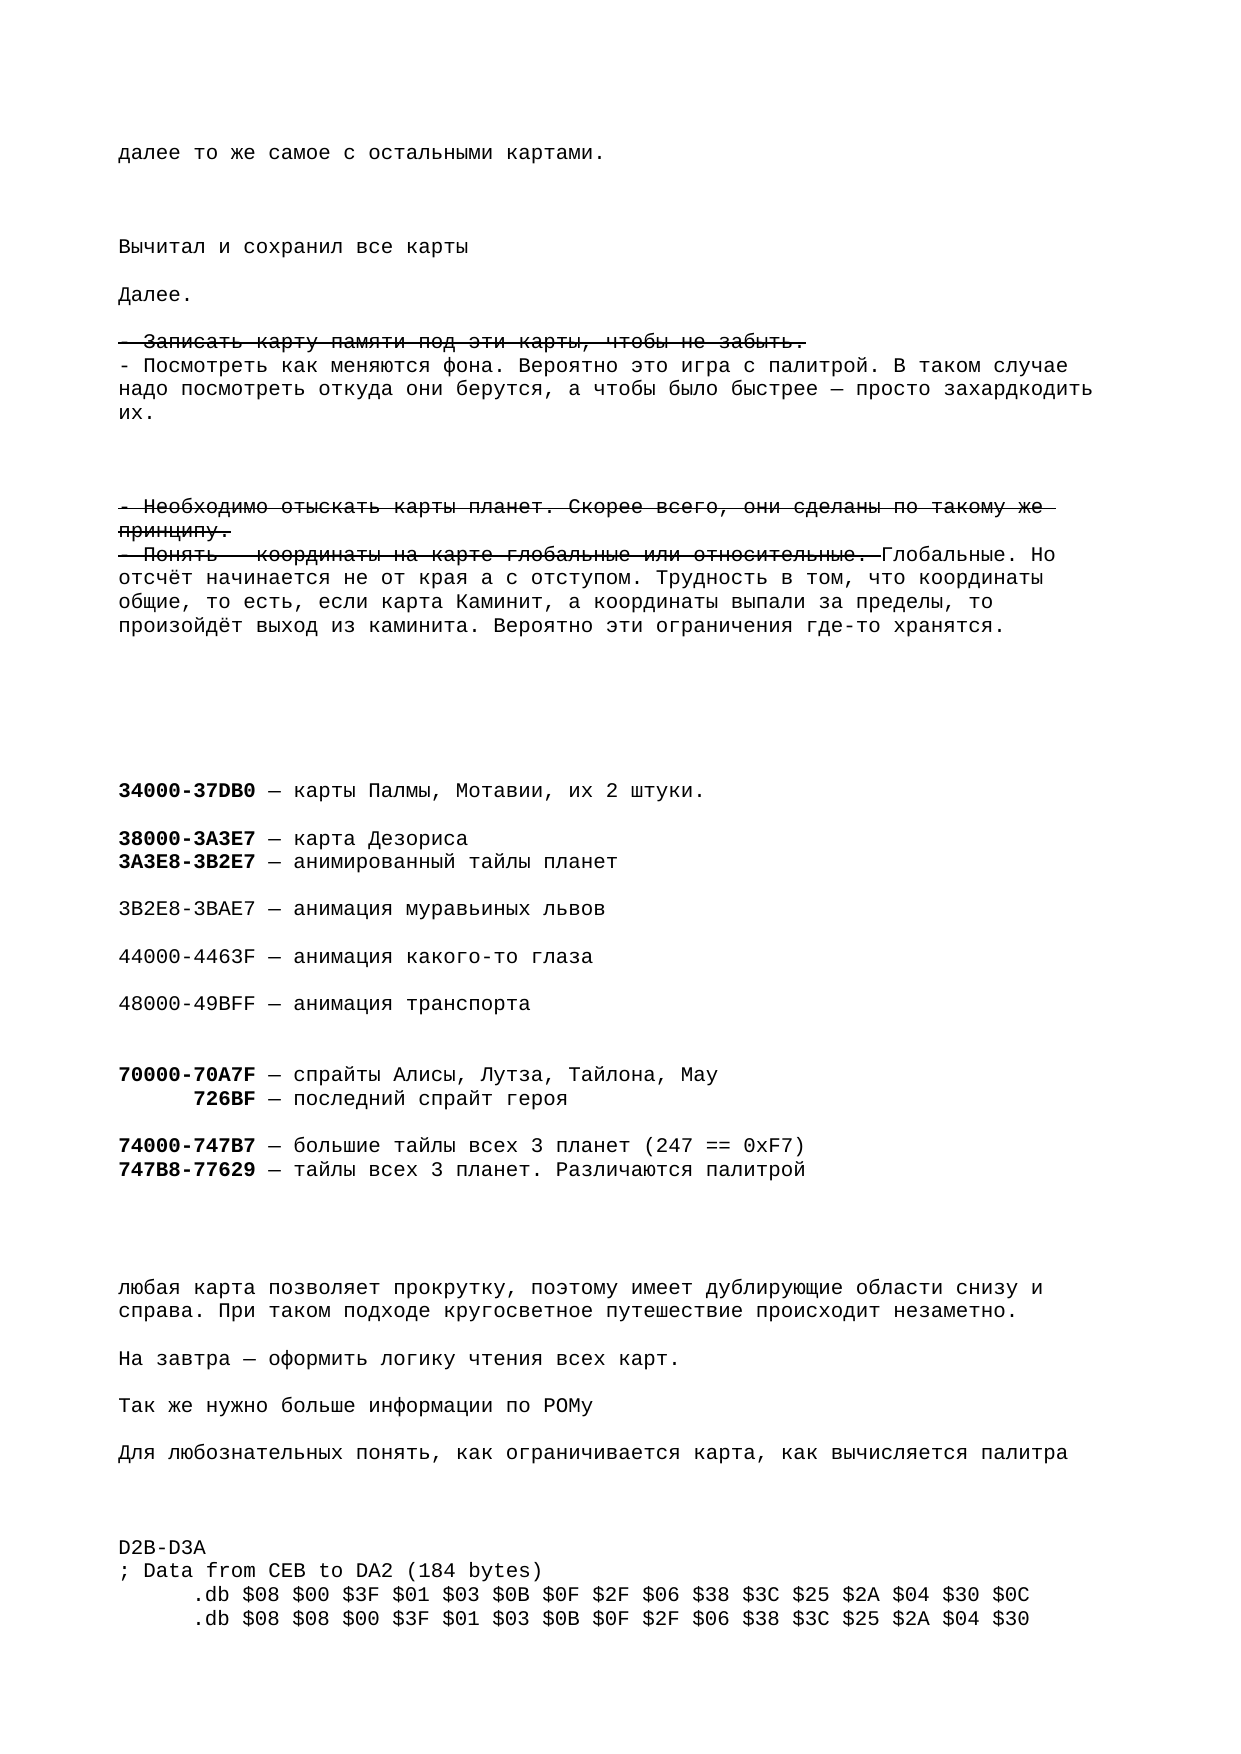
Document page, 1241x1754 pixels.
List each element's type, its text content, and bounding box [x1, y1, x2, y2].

text Для любознательных понять, как ограничивается карта, как вычисляется палитра [118, 1442, 1122, 1466]
text - Посмотреть как меняются фона. Вероятно это игра с палитрой. В таком случае надо посмотреть откуда они берутся, а чтобы было быстрее — просто захардкодить их. [118, 354, 1122, 426]
text - Понять — координаты на карте глобальные или относительные. Глобальные. Но отсчёт начинается не от края а с отступом. Трудность в том, что координаты общие, то есть, если карта Каминит, а координаты выпали за пределы, то произойдёт выход из каминита. Вероятно эти ограничения где-то хранятся. [118, 544, 1122, 638]
text 70000-70A7F — спрайты Алисы, Лутза, Тайлона, Мау [118, 1064, 1122, 1088]
text 44000-4463F — анимация какого-то глаза [118, 946, 1122, 969]
text .db $08 $08 $00 $3F $01 $03 $0B $0F $2F $06 $38 $3C $25 $2A $04 $30 [118, 1608, 1122, 1631]
text - Записать карту памяти под эти карты, чтобы не забыть. [118, 331, 1122, 354]
text 38000-3A3E7 — карта Дезориса [118, 827, 1122, 851]
text 726BF — последний спрайт героя [118, 1088, 1122, 1111]
text любая карта позволяет прокрутку, поэтому имеет дублирующие области снизу и справа. При таком подходе кругосветное путешествие происходит незаметно. [118, 1277, 1122, 1324]
text далее то же самое с остальными картами. [118, 142, 1122, 165]
text 3A3E8-3B2E7 — анимированный тайлы планет [118, 851, 1122, 875]
text На завтра — оформить логику чтения всех карт. [118, 1348, 1122, 1371]
text .db $08 $00 $3F $01 $03 $0B $0F $2F $06 $38 $3C $25 $2A $04 $30 $0C [118, 1584, 1122, 1608]
text D2B-D3A [118, 1537, 1122, 1561]
text Вычитал и сохранил все карты [118, 236, 1122, 260]
text 747B8-77629 — тайлы всех 3 планет. Различаются палитрой [118, 1158, 1122, 1182]
text Так же нужно больше информации по РОМу [118, 1395, 1122, 1419]
text 48000-49BFF — анимация транспорта [118, 993, 1122, 1017]
text ; Data from CEB to DA2 (184 bytes) [118, 1561, 1122, 1584]
text 34000-37DB0 — карты Палмы, Мотавии, их 2 штуки. [118, 780, 1122, 804]
text - Необходимо отыскать карты планет. Скорее всего, они сделаны по такому же принципу. [118, 496, 1122, 544]
text 74000-747B7 — большие тайлы всех 3 планет (247 == 0xF7) [118, 1135, 1122, 1158]
text Далее. [118, 284, 1122, 307]
text 3B2E8-3BAE7 — анимация муравьиных львов [118, 898, 1122, 922]
